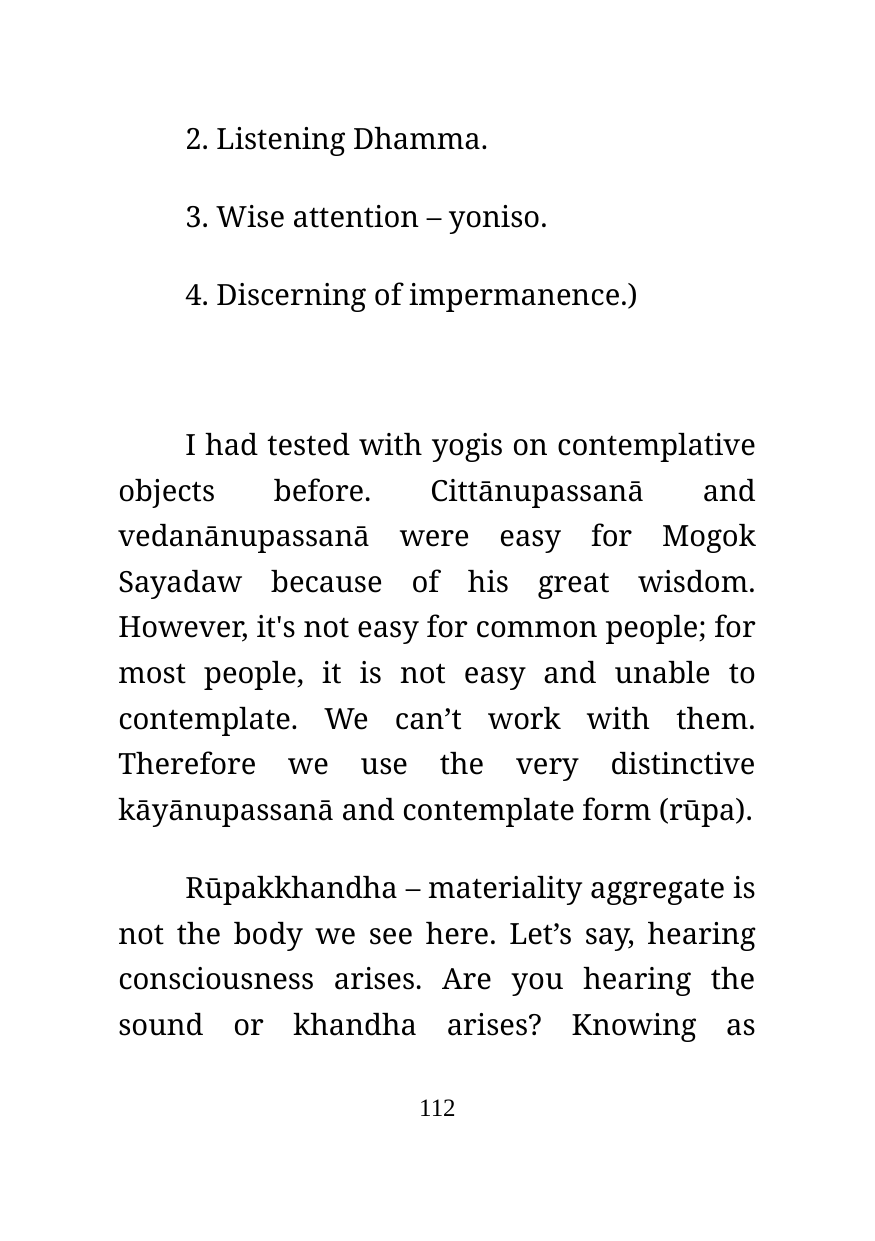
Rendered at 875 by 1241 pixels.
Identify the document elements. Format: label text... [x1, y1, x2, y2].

text I had tested with yogis on contemplative objects before. Cittānupassanā and vedanānupassanā were easy for Mogok Sayadaw because of his great wisdom. However, it's not easy for common people; for most people, it is not easy and unable to contemplate. We can’t work with them. Therefore we use the very distinctive kāyānupassanā and contemplate form (rūpa). [118, 424, 756, 829]
text Rūpakkhandha – materiality aggregate is not the body we see here. Let’s say, hearing consciousness arises. Are you hearing the sound or khandha arises? Knowing as [118, 867, 756, 1044]
text 2. Listening Dhamma. [118, 118, 756, 158]
text 4. Discerning of impermanence.) [118, 274, 756, 314]
text 3. Wise attention – yoniso. [118, 196, 756, 236]
